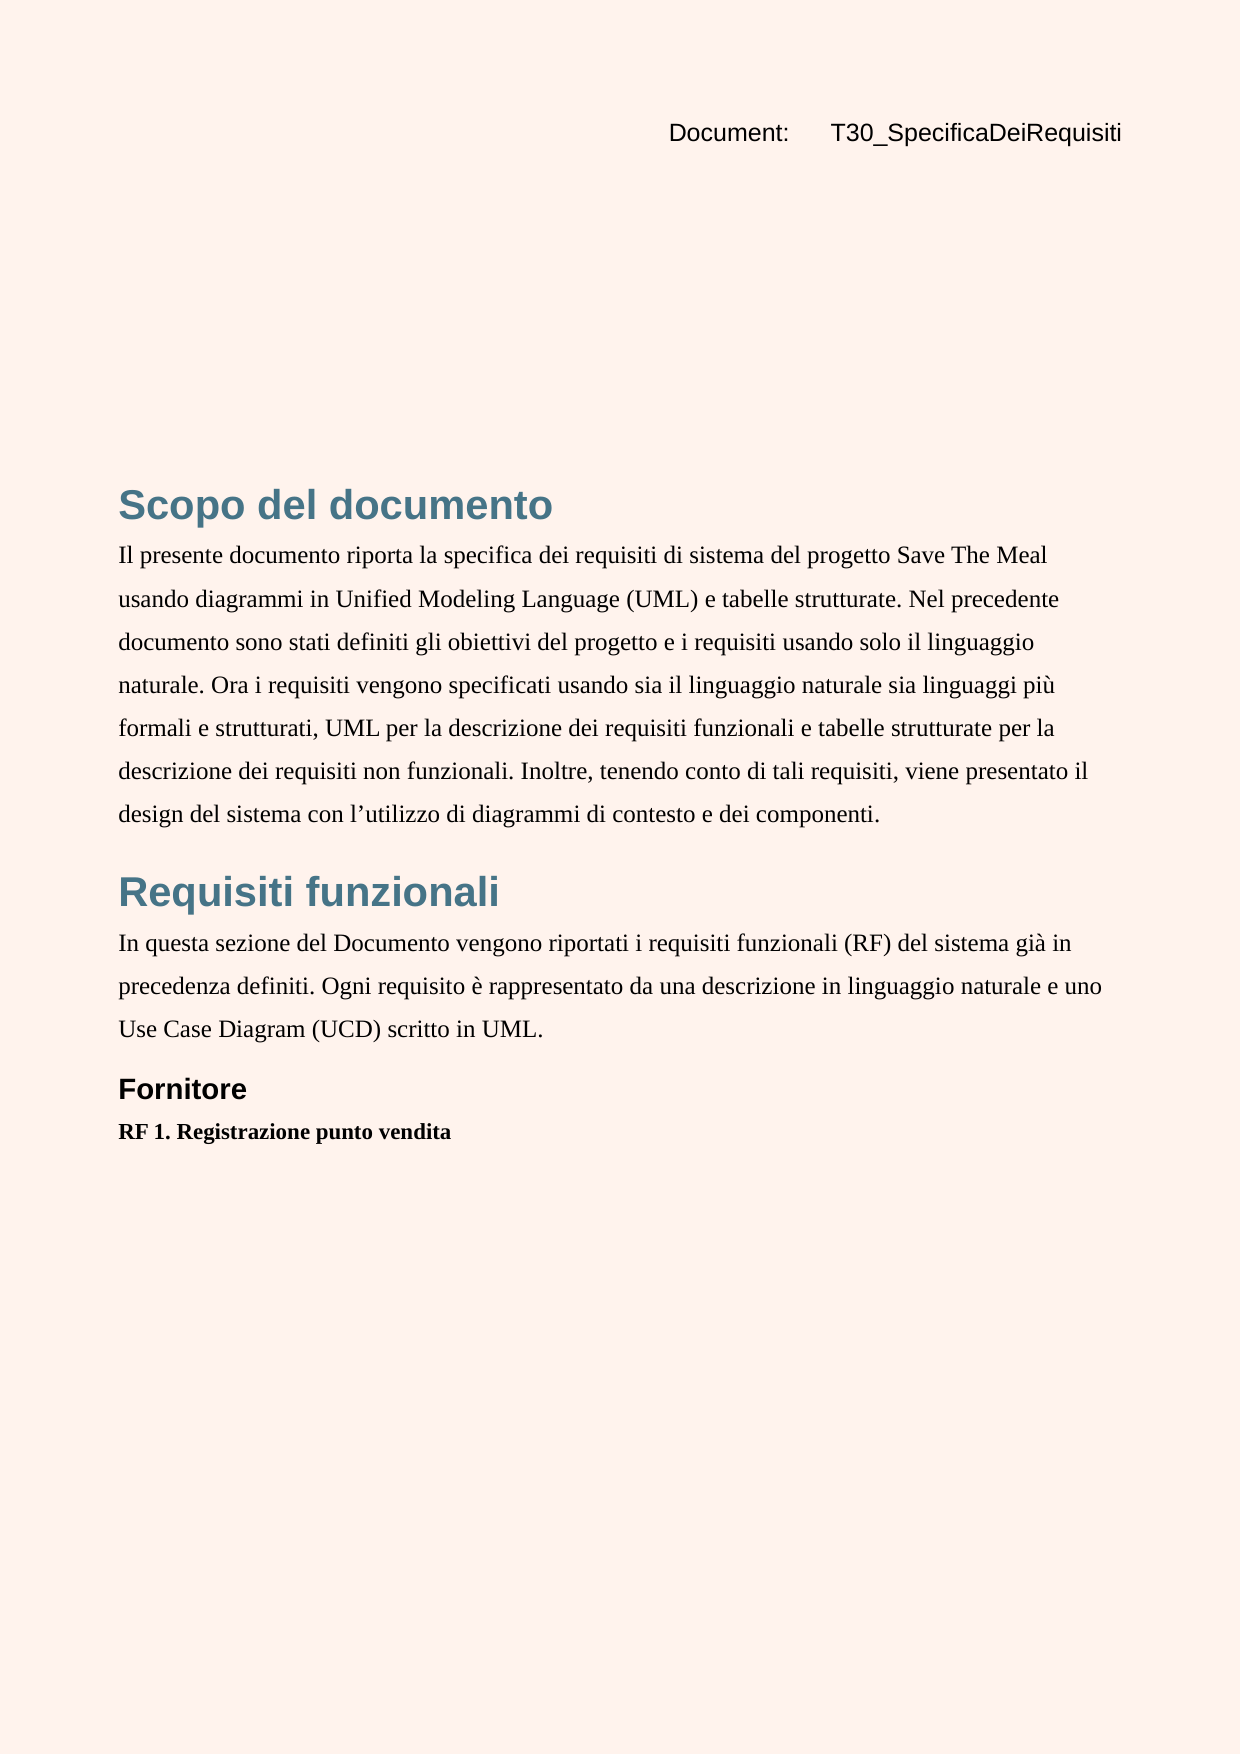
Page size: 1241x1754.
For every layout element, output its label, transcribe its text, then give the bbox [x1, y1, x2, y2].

subtitle Requisiti funzionali [118, 867, 1122, 915]
subtitle Fornitore [118, 1072, 1122, 1106]
text RF 1. Registrazione punto vendita [118, 1118, 1122, 1144]
text In questa sezione del Documento vengono riportati i requisiti funzionali (RF) del sistema già in precedenza definiti. Ogni requisito è rappresentato da una descrizione in linguaggio naturale e uno Use Case Diagram (UCD) scritto in UML. [118, 928, 1122, 1043]
text Il presente documento riporta la specifica dei requisiti di sistema del progetto Save The Meal usando diagrammi in Unified Modeling Language (UML) e tabelle strutturate. Nel precedente documento sono stati definiti gli obiettivi del progetto e i requisiti usando solo il linguaggio naturale. Ora i requisiti vengono specificati usando sia il linguaggio naturale sia linguaggi più formali e strutturati, UML per la descrizione dei requisiti funzionali e tabelle strutturate per la descrizione dei requisiti non funzionali. Inoltre, tenendo conto di tali requisiti, viene presentato il design del sistema con l’utilizzo di diagrammi di contesto e dei componenti. [118, 541, 1122, 828]
subtitle Scopo del documento [118, 480, 1122, 528]
